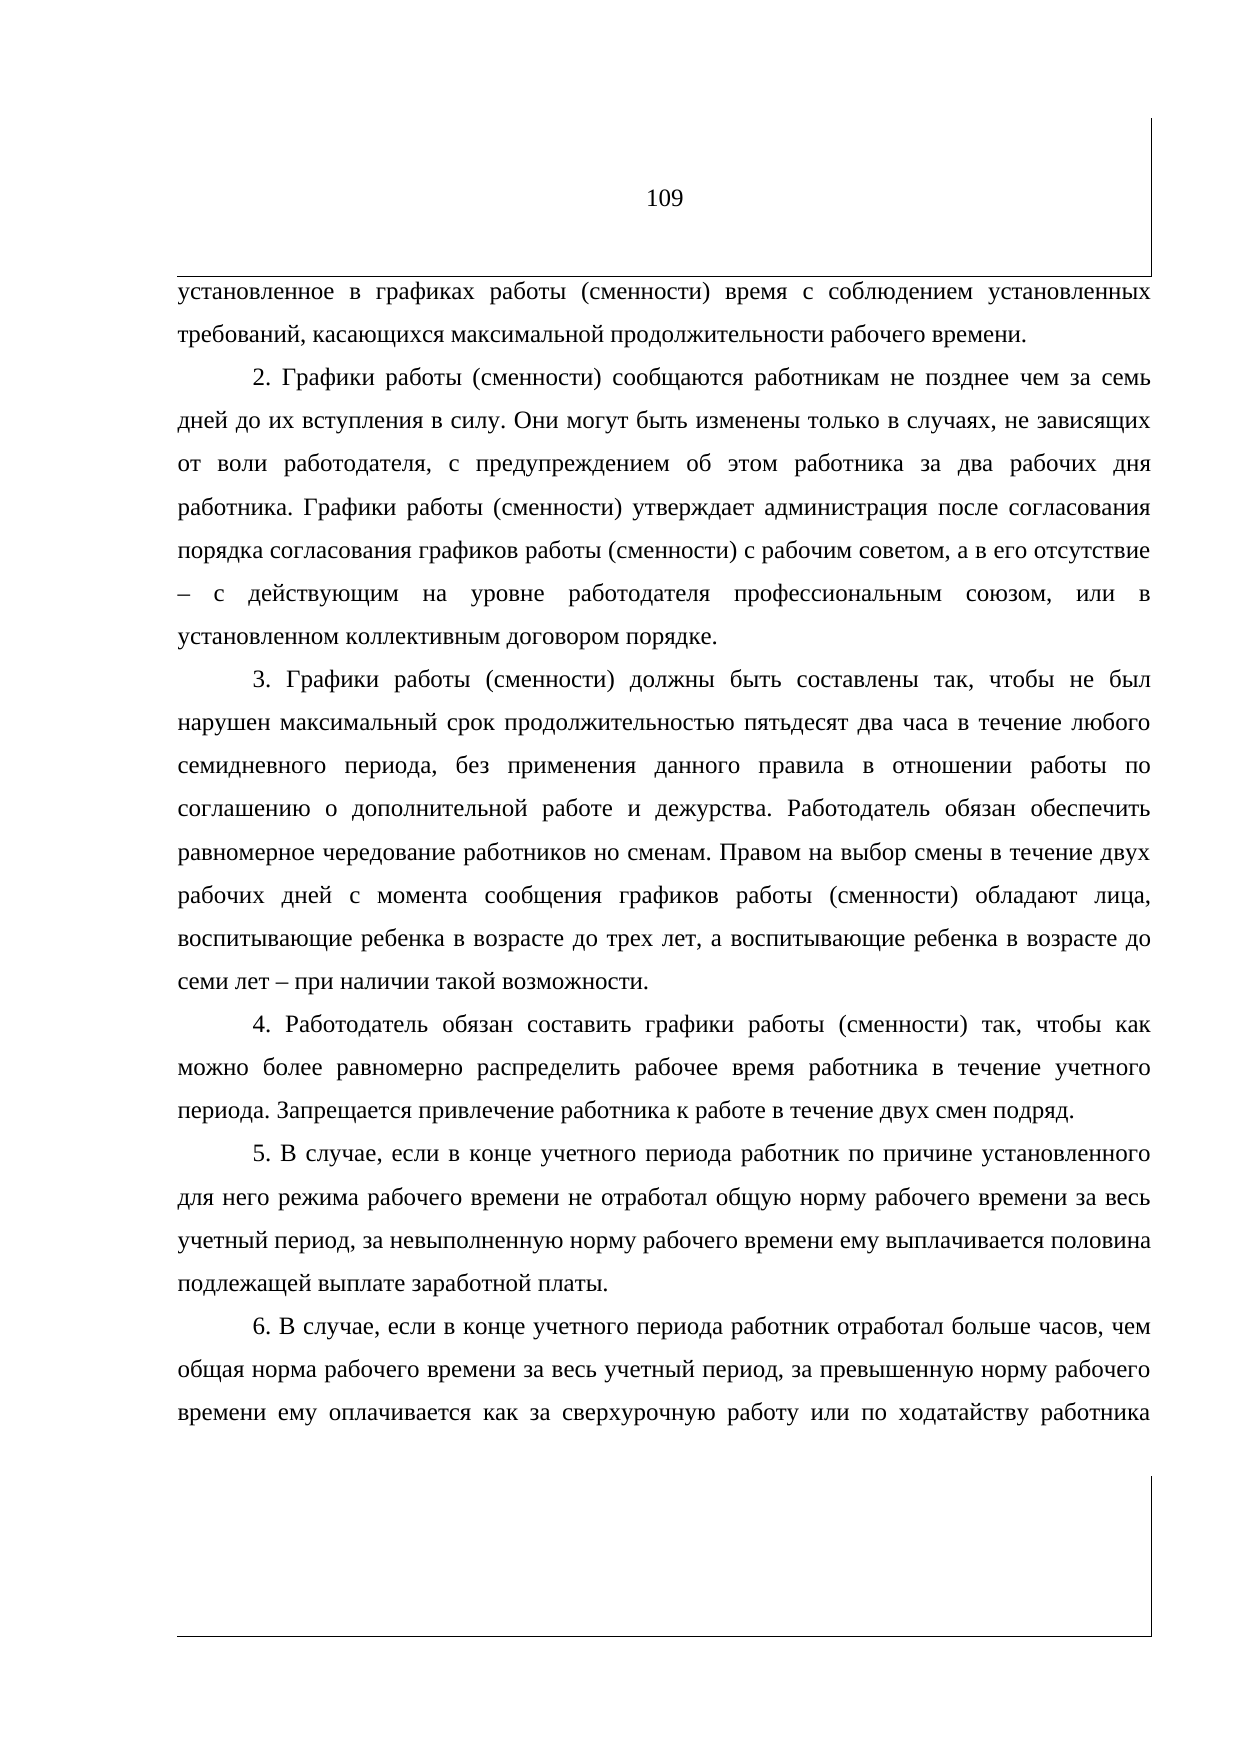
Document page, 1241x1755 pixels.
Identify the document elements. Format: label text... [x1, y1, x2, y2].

text 4. Работодатель обязан составить графики работы (сменности) так, чтобы как можно более равномерно распределить рабочее время работника в течение учетного периода. Запрещается привлечение работника к работе в течение двух смен подряд. [177, 1009, 1152, 1124]
text 3. Графики работы (сменности) должны быть составлены так, чтобы не был нарушен максимальный срок продолжительностью пятьдесят два часа в течение любого семидневного периода, без применения данного правила в отношении работы по соглашению о дополнительной работе и дежурства. Работодатель обязан обеспечить равномерное чередование работников но сменам. Правом на выбор смены в течение двух рабочих дней с момента сообщения графиков работы (сменности) обладают лица, воспитывающие ребенка в возрасте до трех лет, а воспитывающие ребенка в возрасте до семи лет – при наличии такой возможности. [177, 664, 1152, 995]
text установленное в графиках работы (сменности) время с соблюдением установленных требований, касающихся максимальной продолжительности рабочего времени. [177, 276, 1152, 348]
text 6. В случае, если в конце учетного периода работник отработал больше часов, чем общая норма рабочего времени за весь учетный период, за превышенную норму рабочего времени ему оплачивается как за сверхурочную работу или по ходатайству работника [177, 1311, 1152, 1426]
text 2. Графики работы (сменности) сообщаются работникам не позднее чем за семь дней до их вступления в силу. Они могут быть изменены только в случаях, не зависящих от воли работодателя, с предупреждением об этом работника за два рабочих дня работника. Графики работы (сменности) утверждает администрация после согласования порядка согласования графиков работы (сменности) с рабочим советом, а в его отсутствие – с действующим на уровне работодателя профессиональным союзом, или в установленном коллективным договором порядке. [177, 362, 1152, 650]
text 5. В случае, если в конце учетного периода работник по причине установленного для него режима рабочего времени не отработал общую норму рабочего времени за весь учетный период, за невыполненную норму рабочего времени ему выплачивается половина подлежащей выплате заработной платы. [177, 1138, 1152, 1297]
